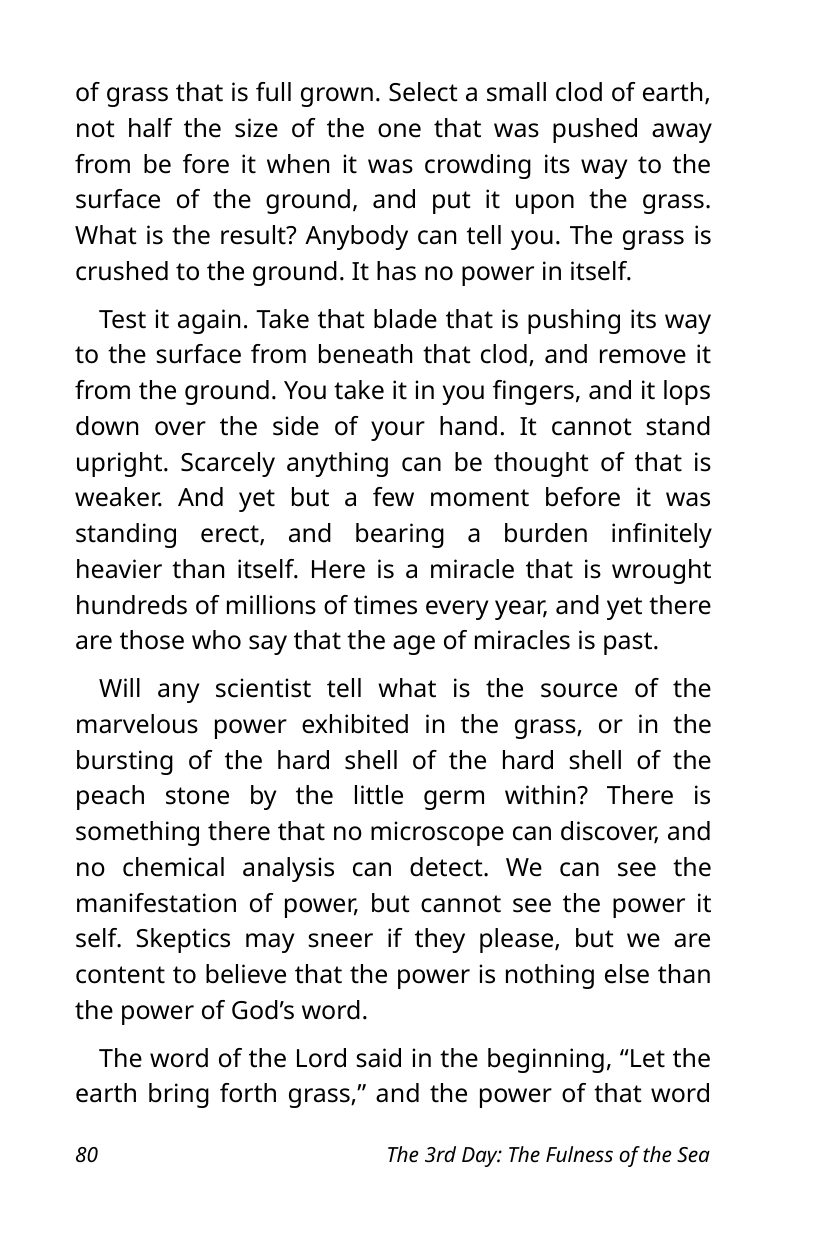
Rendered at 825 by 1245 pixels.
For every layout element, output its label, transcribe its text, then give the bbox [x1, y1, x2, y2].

text of grass that is full grown. Select a small clod of earth, not half the size of the one that was pushed away from be fore it when it was crowding its way to the surface of the ground, and put it upon the grass. What is the result? Anybody can tell you. The grass is crushed to the ground. It has no power in itself. [75, 75, 712, 288]
text Will any scientist tell what is the source of the marvelous power exhibited in the grass, or in the bursting of the hard shell of the hard shell of the peach stone by the little germ within? There is something there that no microscope can discover, and no chemical analysis can detect. We can see the manifestation of power, but cannot see the power it self. Skeptics may sneer if they please, but we are content to believe that the power is nothing else than the power of God’s word. [75, 671, 712, 1026]
text Test it again. Take that blade that is pushing its way to the surface from beneath that clod, and remove it from the ground. You take it in you fingers, and it lops down over the side of your hand. It cannot stand upright. Scarcely anything can be thought of that is weaker. And yet but a few moment before it was standing erect, and bearing a burden infinitely heavier than itself. Here is a miracle that is wrought hundreds of millions of times every year, and yet there are those who say that the age of miracles is past. [75, 301, 712, 657]
text The word of the Lord said in the beginning, “Let the earth bring forth grass,” and the power of that word [75, 1040, 712, 1110]
